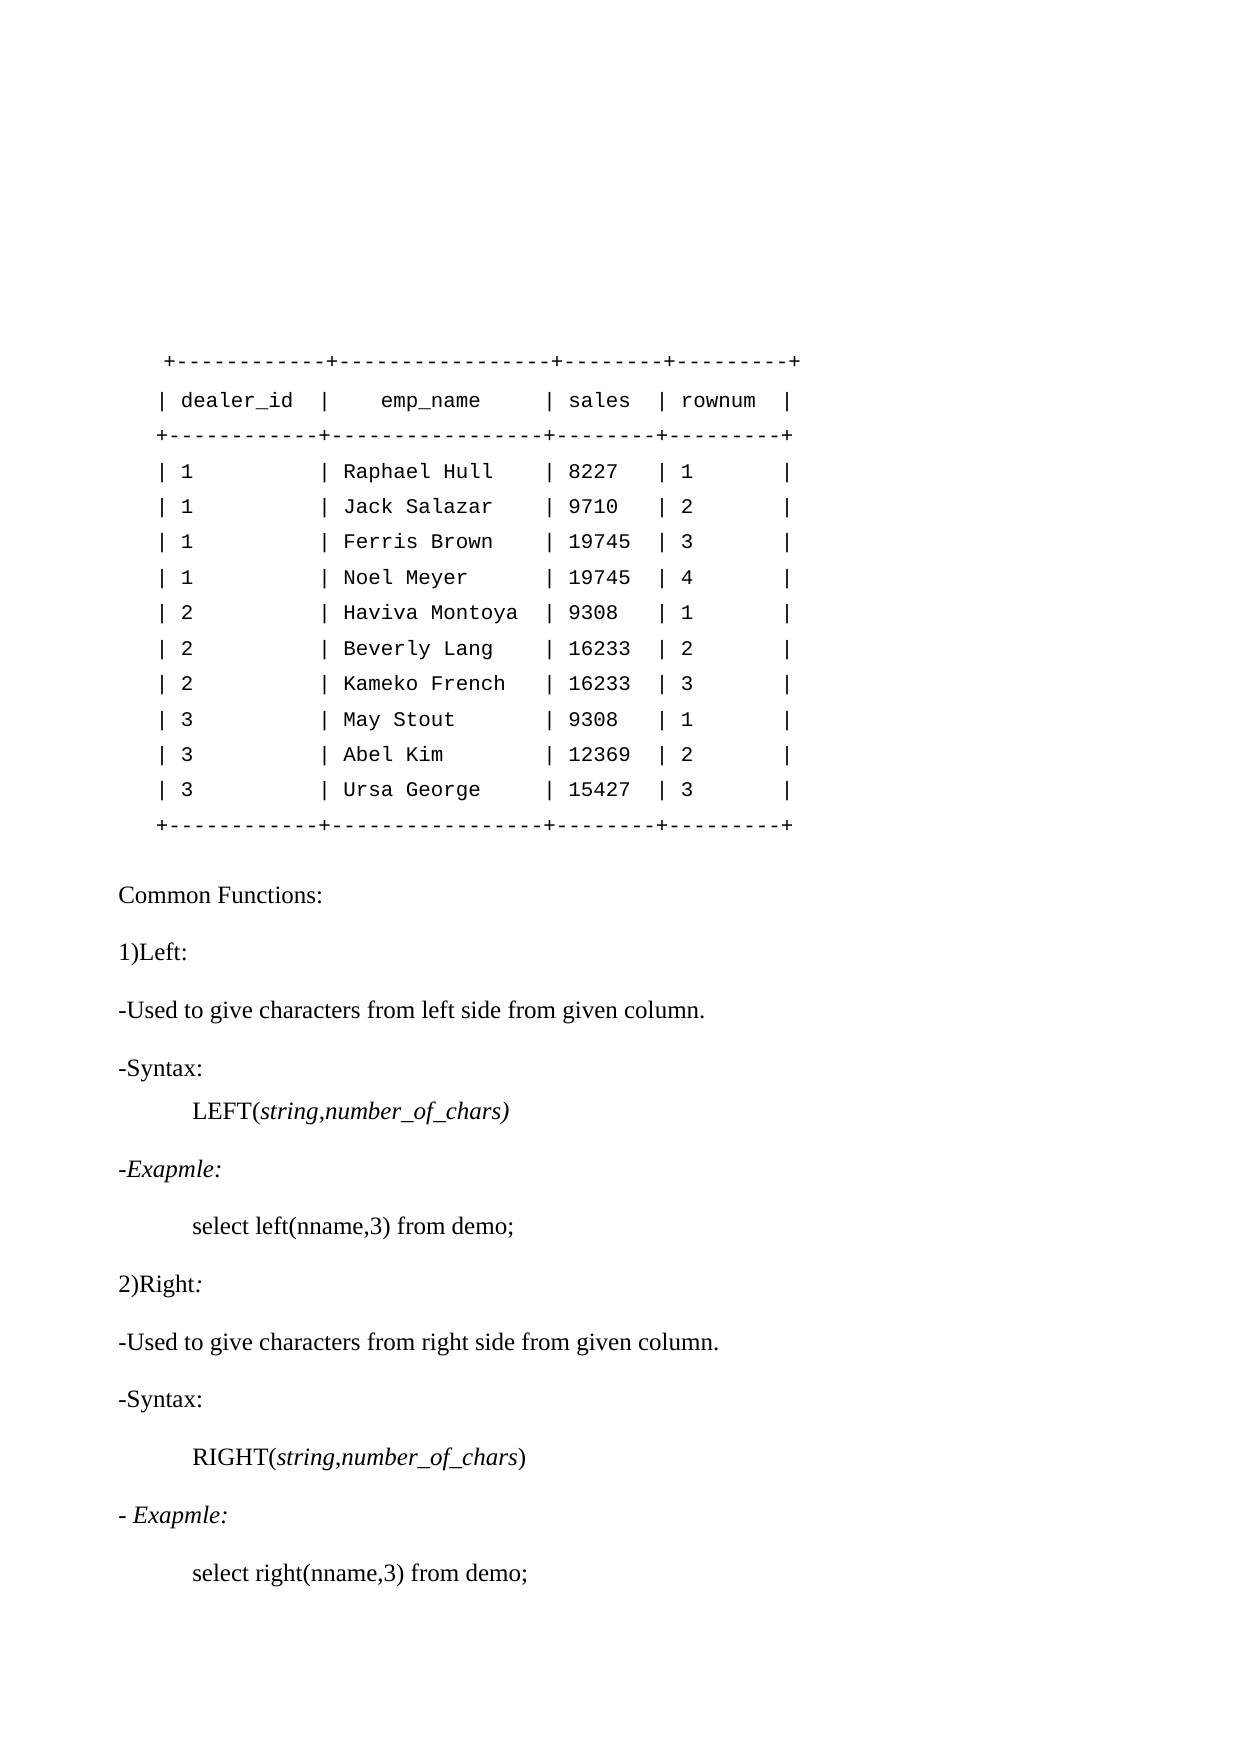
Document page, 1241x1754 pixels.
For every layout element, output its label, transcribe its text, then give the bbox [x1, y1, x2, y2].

text -Syntax: [118, 1384, 1122, 1413]
text | 2 | Kameko French | 16233 | 3 | [118, 673, 1122, 697]
text | dealer_id | emp_name | sales | rownum | [118, 390, 1122, 413]
text | 3 | May Stout | 9308 | 1 | [118, 708, 1122, 732]
text 1)Left: [118, 937, 1122, 966]
text | 3 | Abel Kim | 12369 | 2 | [118, 744, 1122, 768]
text - Exapmle: [118, 1500, 1122, 1529]
text | 2 | Haviva Montoya | 9308 | 1 | [118, 602, 1122, 626]
text select left(nname,3) from demo; [118, 1211, 1122, 1240]
text | 1 | Raphael Hull | 8227 | 1 | [118, 461, 1122, 484]
text | 3 | Ursa George | 15427 | 3 | [118, 779, 1122, 803]
text -Used to give characters from right side from given column. [118, 1327, 1122, 1356]
text RIGHT(string,number_of_chars) [118, 1442, 1122, 1471]
text -Exapmle: [118, 1154, 1122, 1182]
text +------------+-----------------+--------+---------+ [118, 425, 1122, 449]
text -Used to give characters from left side from given column. [118, 995, 1122, 1024]
text +------------+-----------------+--------+---------+ [118, 815, 1122, 838]
text | 1 | Noel Meyer | 19745 | 4 | [118, 567, 1122, 591]
text +------------+-----------------+--------+---------+ [118, 347, 1122, 376]
text 2)Right: [118, 1269, 1122, 1298]
text Common Functions: [118, 880, 1122, 908]
text -Syntax: LEFT(string,number_of_chars) [118, 1053, 1122, 1125]
text | 2 | Beverly Lang | 16233 | 2 | [118, 638, 1122, 661]
text select right(nname,3) from demo; [118, 1558, 1122, 1586]
text | 1 | Ferris Brown | 19745 | 3 | [118, 531, 1122, 555]
text | 1 | Jack Salazar | 9710 | 2 | [118, 496, 1122, 520]
